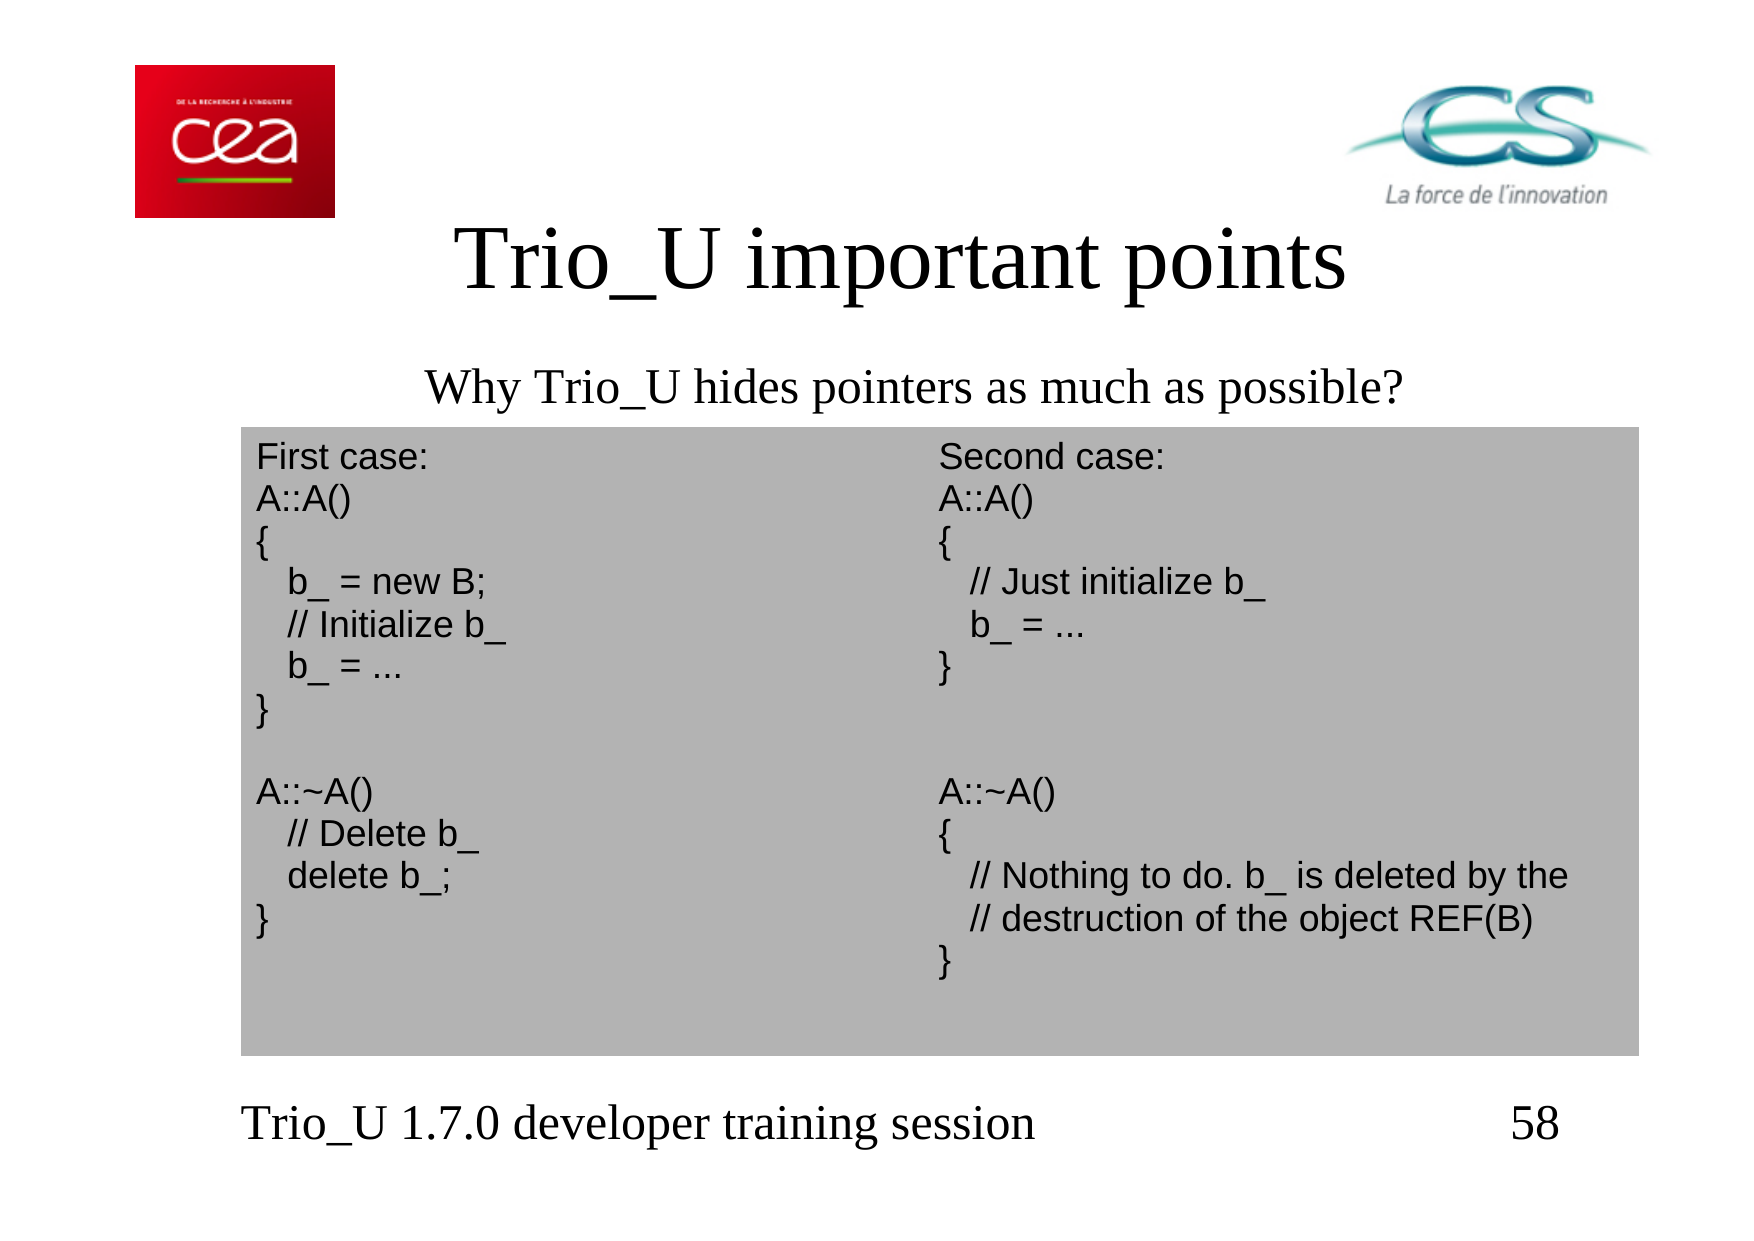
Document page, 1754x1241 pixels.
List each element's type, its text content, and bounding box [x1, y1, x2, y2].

table_header First case: A::A() { b_ = new B; // Initialize b_ b_ = ... } A::~A() // Delete b_ delete b_; } [241, 427, 924, 1056]
picture [135, 65, 335, 218]
table_header Second case: A::A() { // Just initialize b_ b_ = ... } A::~A() { // Nothing to do. b_ is deleted by the // destruction of the object REF(B) } [924, 427, 1639, 1056]
title Trio_U important points [225, 158, 1577, 345]
text_box Why Trio_U hides pointers as much as possible? [225, 345, 1604, 801]
picture [1340, 73, 1662, 218]
